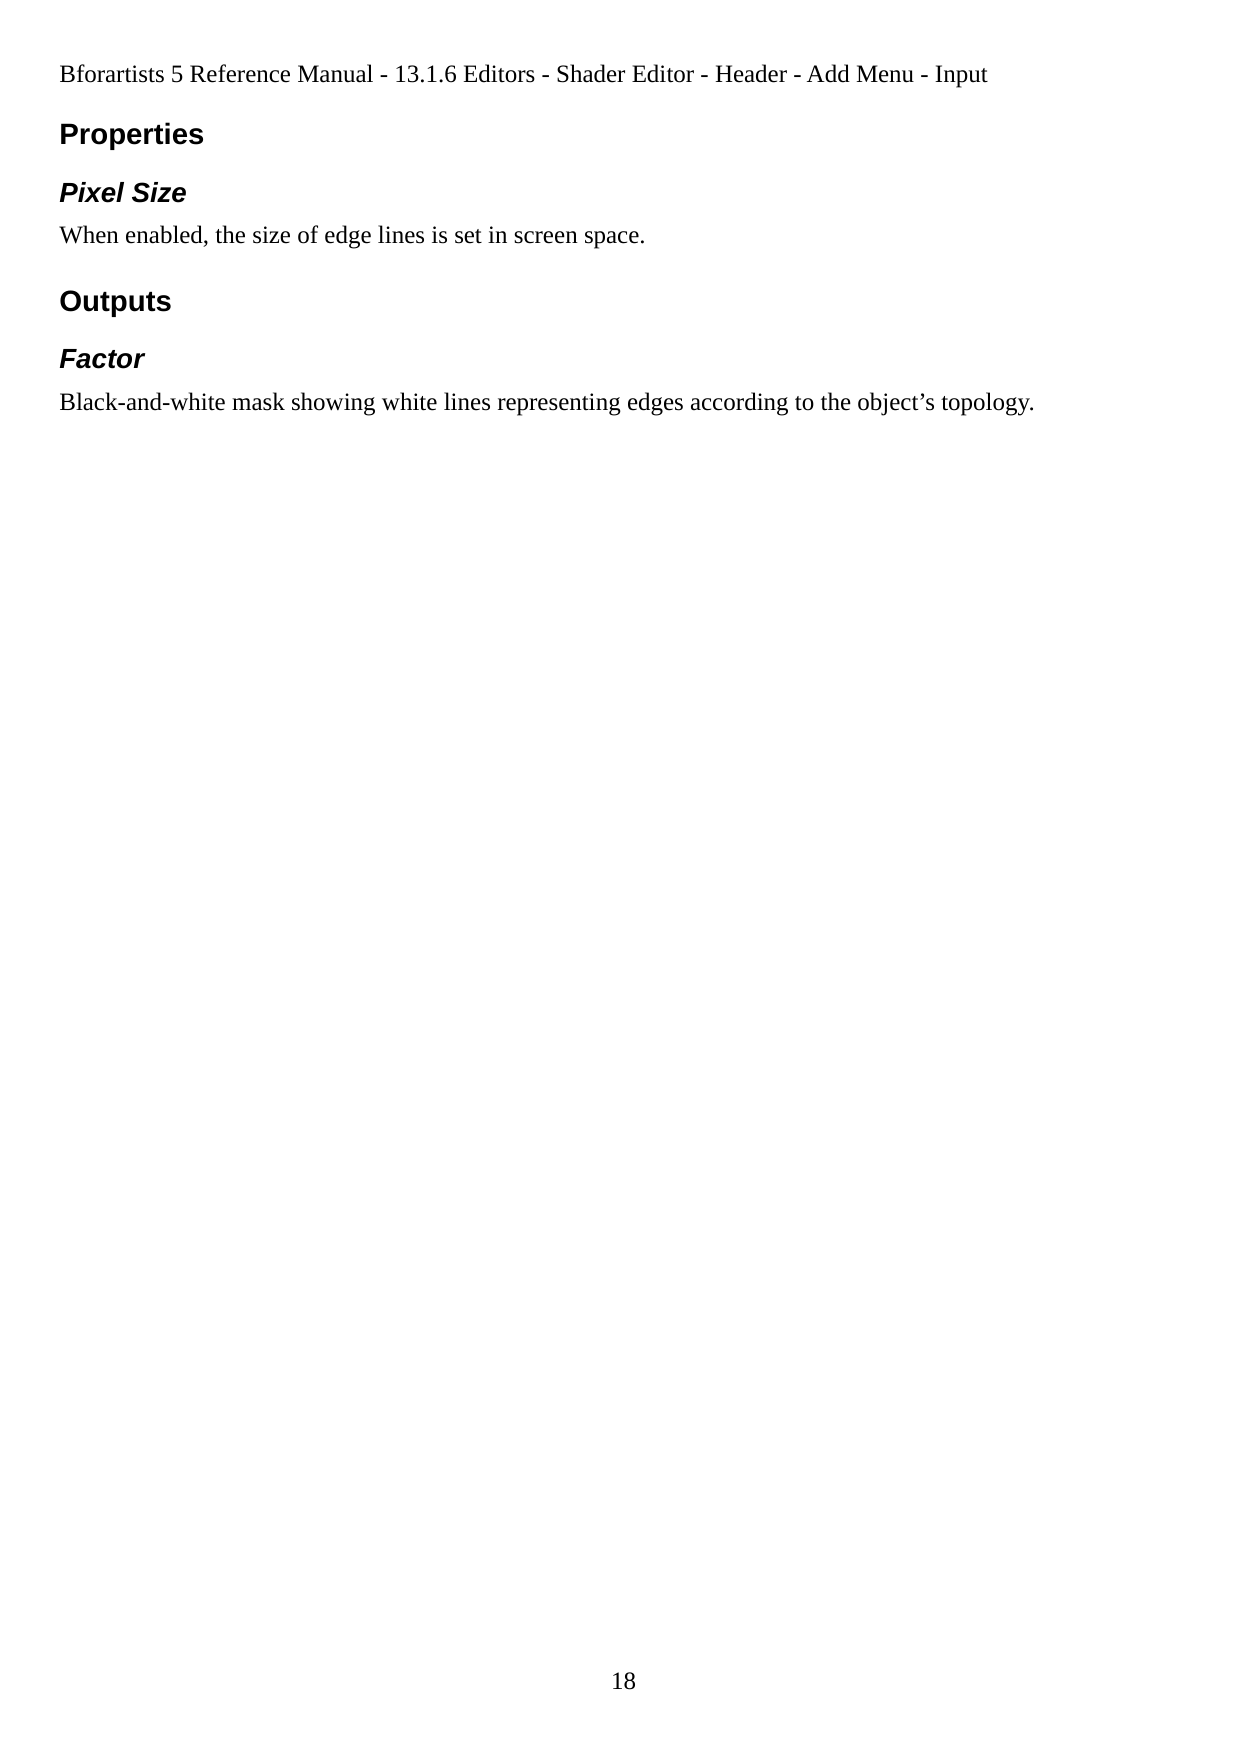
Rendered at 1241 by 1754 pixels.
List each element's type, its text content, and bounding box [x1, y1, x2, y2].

text Black-and-white mask showing white lines representing edges according to the object’s topology. [59, 387, 1181, 416]
subtitle Outputs [59, 284, 1181, 318]
text When enabled, the size of edge lines is set in screen space. [59, 220, 1181, 249]
subtitle Pixel Size [59, 176, 1181, 208]
subtitle Properties [59, 117, 1181, 151]
subtitle Factor [59, 343, 1181, 375]
